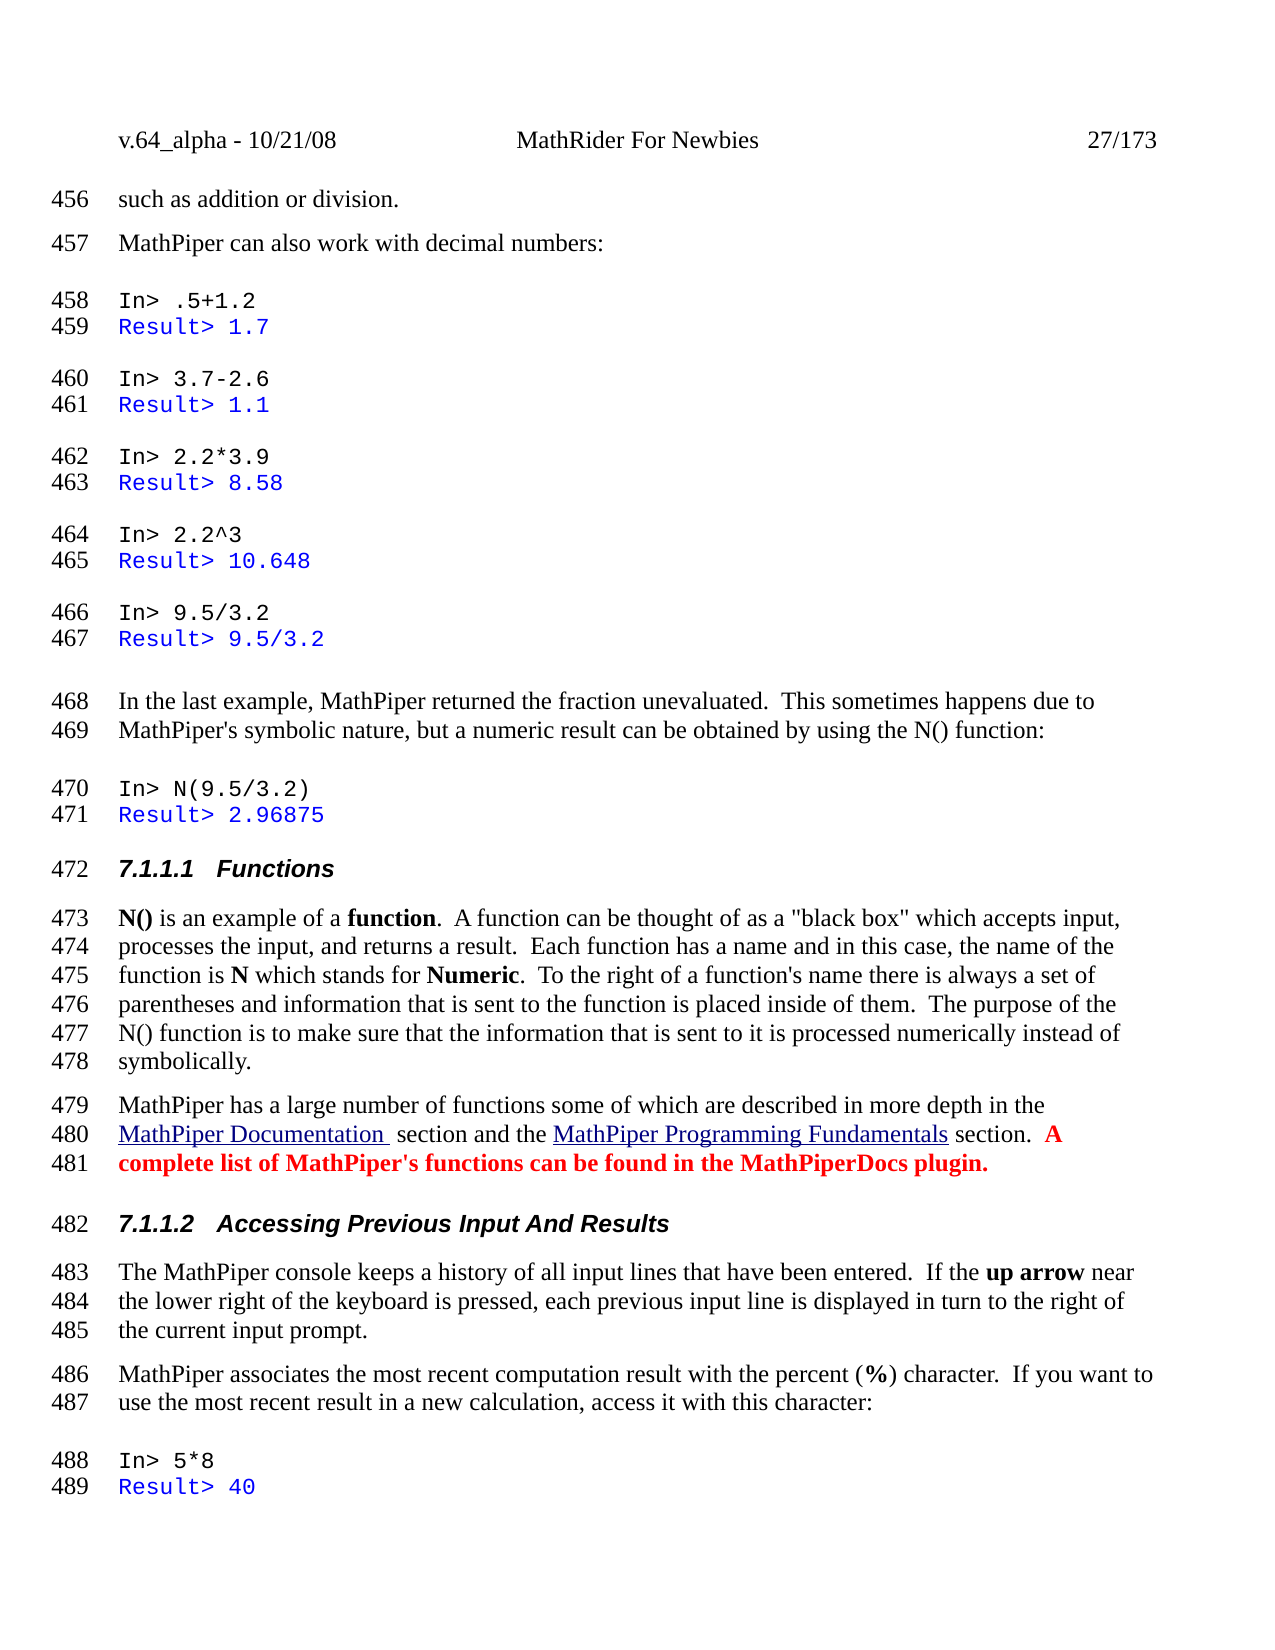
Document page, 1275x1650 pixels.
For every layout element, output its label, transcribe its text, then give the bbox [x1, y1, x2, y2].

subtitle Accessing Previous Input And Results [118, 1209, 1157, 1237]
text In> 9.5/3.2 [118, 601, 1157, 627]
text Result> 10.648 [118, 549, 1157, 575]
text Result> 40 [118, 1476, 1157, 1502]
text In the last example, MathPiper returned the fraction unevaluated. This sometimes happens due to MathPiper's symbolic nature, but a numeric result can be obtained by using the N() function: [118, 686, 1157, 744]
subtitle Functions [118, 854, 1157, 883]
text Result> 2.96875 [118, 803, 1157, 829]
text MathPiper has a large number of functions some of which are described in more depth in the MathPiper Documentation section and the MathPiper Programming Fundamentals section. A complete list of MathPiper's functions can be found in the MathPiperDocs plugin. [118, 1090, 1157, 1176]
text Result> 1.1 [118, 393, 1157, 419]
text In> N(9.5/3.2) [118, 777, 1157, 803]
text In> .5+1.2 [118, 290, 1157, 316]
text The MathPiper console keeps a history of all input lines that have been entered. If the up arrow near the lower right of the keyboard is pressed, each previous input line is displayed in turn to the right of the current input prompt. [118, 1257, 1157, 1344]
text MathPiper can also work with decimal numbers: [118, 228, 1157, 256]
text In> 3.7-2.6 [118, 368, 1157, 393]
text In> 2.2*3.9 [118, 445, 1157, 471]
text In> 5*8 [118, 1450, 1157, 1476]
text MathPiper associates the most recent computation result with the percent (%) character. If you want to use the most recent result in a new calculation, access it with this character: [118, 1359, 1157, 1416]
text Result> 9.5/3.2 [118, 627, 1157, 653]
text Result> 8.58 [118, 471, 1157, 497]
text such as addition or division. [118, 184, 1157, 213]
text Result> 1.7 [118, 316, 1157, 342]
text N() is an example of a function. A function can be thought of as a "black box" which accepts input, processes the input, and returns a result. Each function has a name and in this case, the name of the function is N which stands for Numeric. To the right of a function's name there is always a set of parentheses and information that is sent to the function is placed inside of them. The purpose of the N() function is to make sure that the information that is sent to it is processed numerically instead of symbolically. [118, 903, 1157, 1075]
text In> 2.2^3 [118, 523, 1157, 549]
